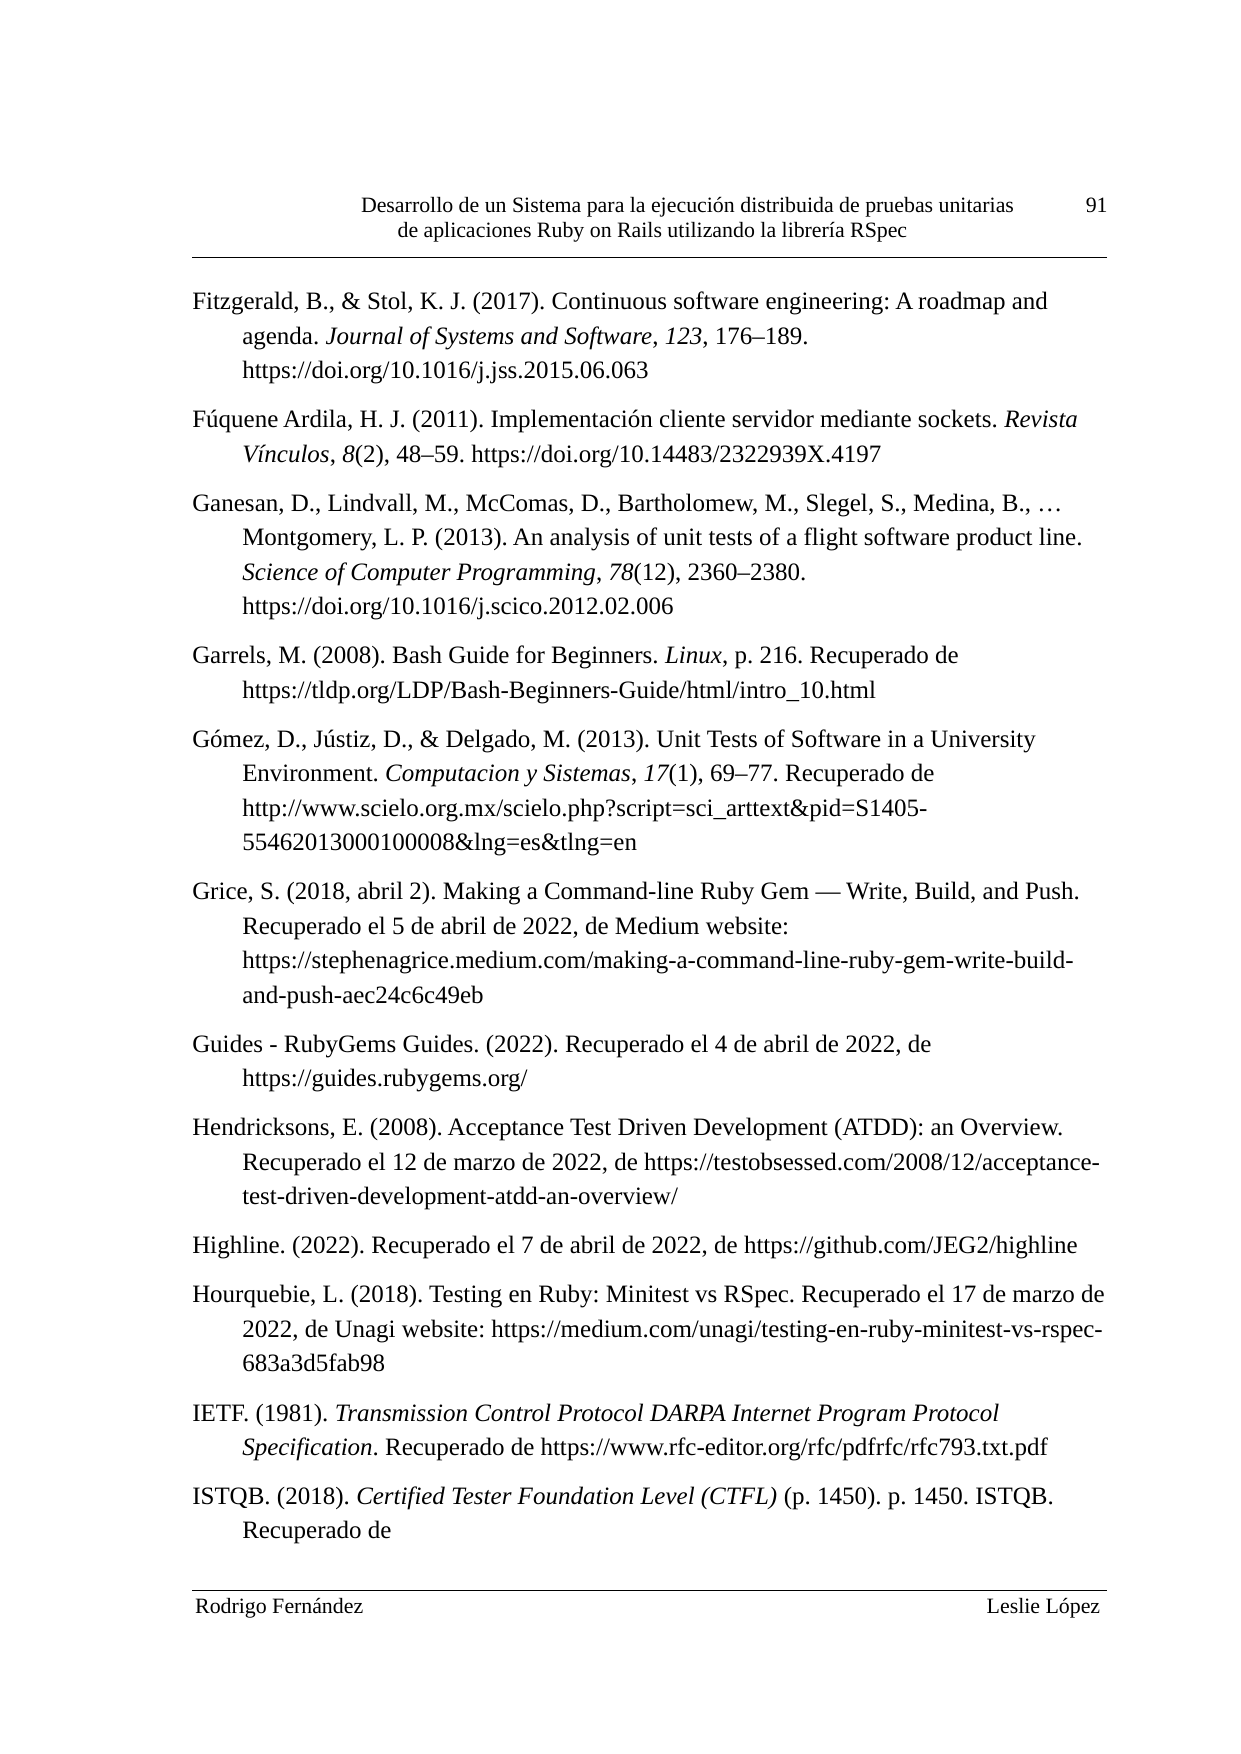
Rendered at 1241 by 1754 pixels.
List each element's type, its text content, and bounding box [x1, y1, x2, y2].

text Highline. (2022). Recuperado el 7 de abril de 2022, de https://github.com/JEG2/highline [192, 1231, 1107, 1259]
text Grice, S. (2018, abril 2). Making a Command-line Ruby Gem — Write, Build, and Push. Recuperado el 5 de abril de 2022, de Medium website: https://stephenagrice.medium.com/making-a-command-line-ruby-gem-write-build-and-push-aec24c6c49eb [192, 876, 1107, 1009]
text Fúquene Ardila, H. J. (2011). Implementación cliente servidor mediante sockets. Revista Vínculos, 8(2), 48–59. https://doi.org/10.14483/2322939X.4197 [192, 404, 1107, 468]
text Garrels, M. (2008). Bash Guide for Beginners. Linux, p. 216. Recuperado de https://tldp.org/LDP/Bash-Beginners-Guide/html/intro_10.html [192, 640, 1107, 704]
text Guides - RubyGems Guides. (2022). Recuperado el 4 de abril de 2022, de https://guides.rubygems.org/ [192, 1029, 1107, 1092]
text IETF. (1981). Transmission Control Protocol DARPA Internet Program Protocol Specification. Recuperado de https://www.rfc-editor.org/rfc/pdfrfc/rfc793.txt.pdf [192, 1398, 1107, 1461]
text ISTQB. (2018). Certified Tester Foundation Level (CTFL) (p. 1450). p. 1450. ISTQB. Recuperado de [192, 1481, 1107, 1544]
text Hendricksons, E. (2008). Acceptance Test Driven Development (ATDD): an Overview. Recuperado el 12 de marzo de 2022, de https://testobsessed.com/2008/12/acceptance-test-driven-development-atdd-an-overview/ [192, 1112, 1107, 1210]
text Hourquebie, L. (2018). Testing en Ruby: Minitest vs RSpec. Recuperado el 17 de marzo de 2022, de Unagi website: https://medium.com/unagi/testing-en-ruby-minitest-vs-rspec-683a3d5fab98 [192, 1279, 1107, 1377]
text Gómez, D., Jústiz, D., & Delgado, M. (2013). Unit Tests of Software in a University Environment. Computacion y Sistemas, 17(1), 69–77. Recuperado de http://www.scielo.org.mx/scielo.php?script=sci_arttext&pid=S1405-55462013000100008&lng=es&tlng=en [192, 724, 1107, 856]
text Fitzgerald, B., & Stol, K. J. (2017). Continuous software engineering: A roadmap and agenda. Journal of Systems and Software, 123, 176–189. https://doi.org/10.1016/j.jss.2015.06.063 [192, 286, 1107, 384]
text Ganesan, D., Lindvall, M., McComas, D., Bartholomew, M., Slegel, S., Medina, B., … Montgomery, L. P. (2013). An analysis of unit tests of a flight software product line. Science of Computer Programming, 78(12), 2360–2380. https://doi.org/10.1016/j.scico.2012.02.006 [192, 488, 1107, 620]
